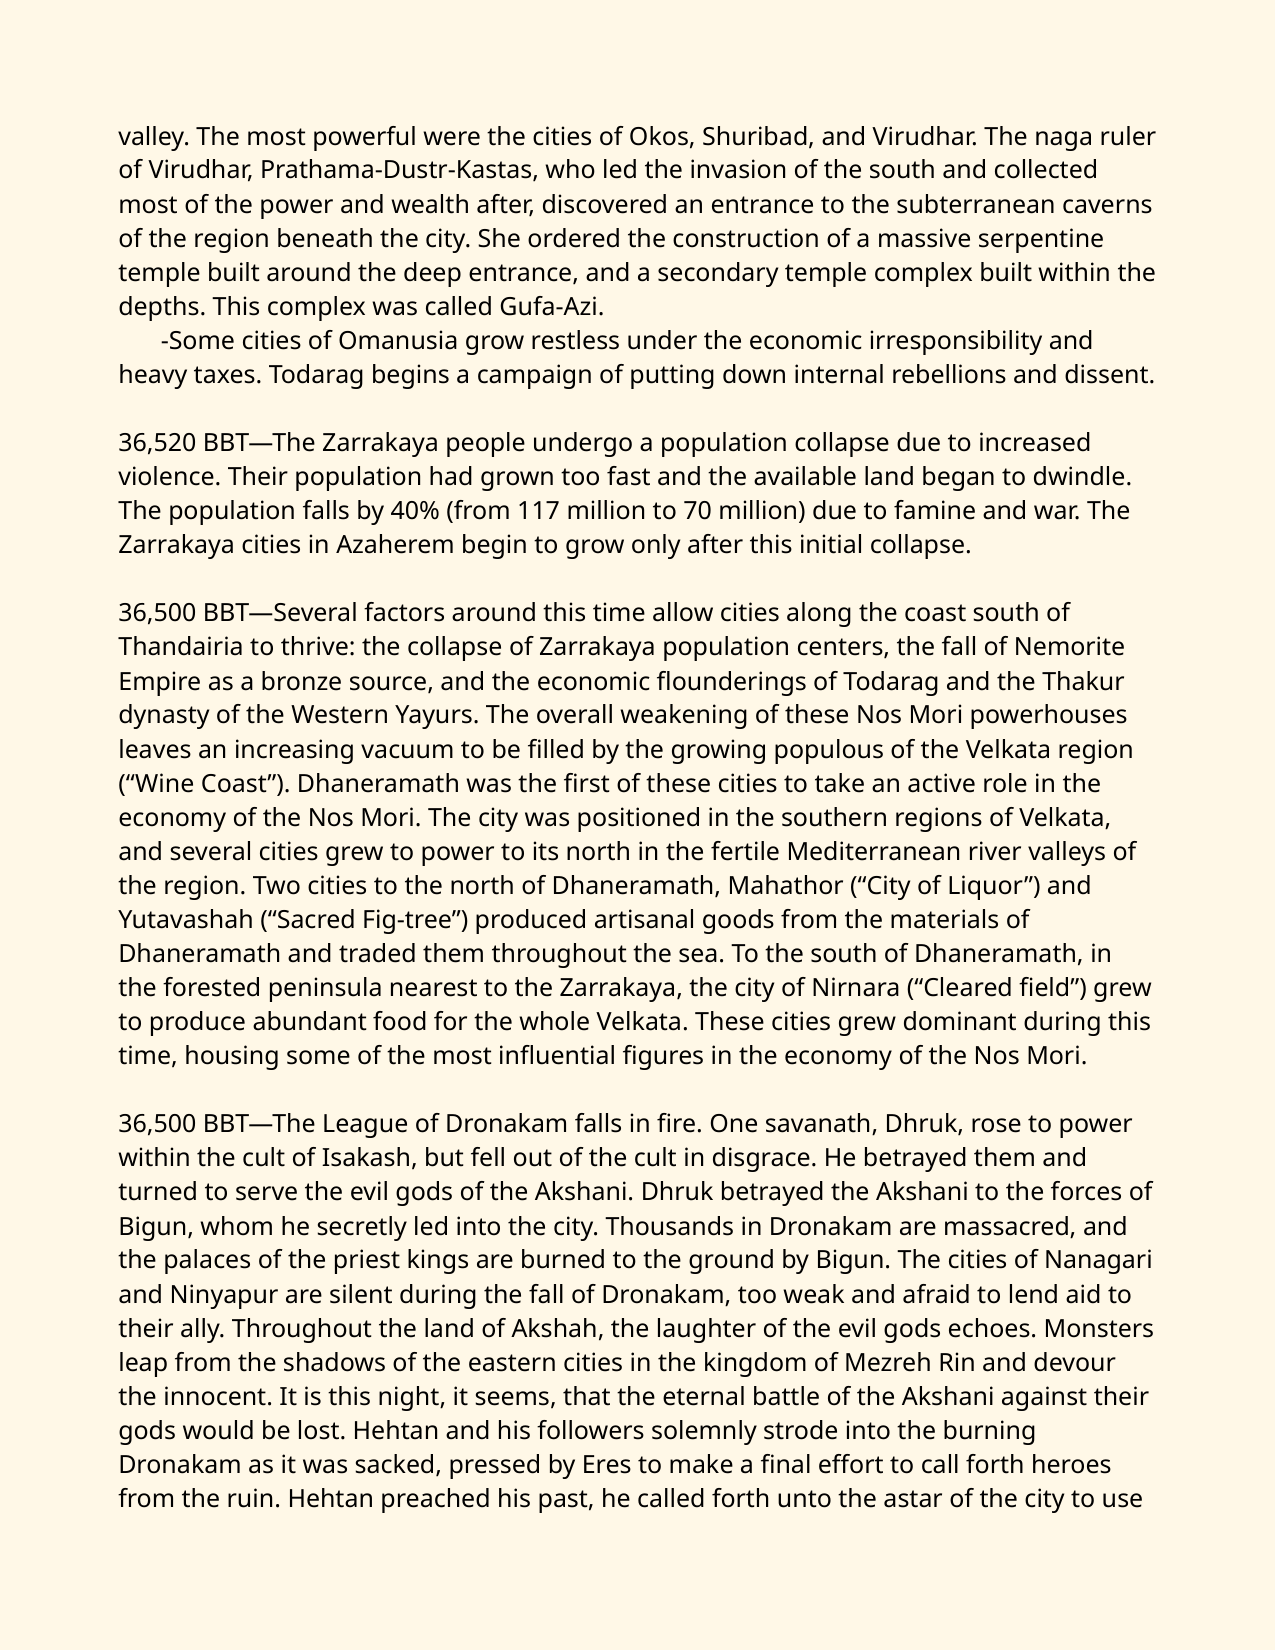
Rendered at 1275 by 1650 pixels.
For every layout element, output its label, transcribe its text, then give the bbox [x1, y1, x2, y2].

text valley. The most powerful were the cities of Okos, Shuribad, and Virudhar. The naga ruler of Virudhar, Prathama-Dustr-Kastas, who led the invasion of the south and collected most of the power and wealth after, discovered an entrance to the subterranean caverns of the region beneath the city. She ordered the construction of a massive serpentine temple built around the deep entrance, and a secondary temple complex built within the depths. This complex was called Gufa-Azi. [118, 118, 1157, 322]
text -Some cities of Omanusia grow restless under the economic irresponsibility and heavy taxes. Todarag begins a campaign of putting down internal rebellions and dissent. [118, 322, 1157, 391]
text 36,520 BBT—The Zarrakaya people undergo a population collapse due to increased violence. Their population had grown too fast and the available land began to dwindle. The population falls by 40% (from 117 million to 70 million) due to famine and war. The Zarrakaya cities in Azaherem begin to grow only after this initial collapse. [118, 425, 1157, 561]
text 36,500 BBT—Several factors around this time allow cities along the coast south of Thandairia to thrive: the collapse of Zarrakaya population centers, the fall of Nemorite Empire as a bronze source, and the economic flounderings of Todarag and the Thakur dynasty of the Western Yayurs. The overall weakening of these Nos Mori powerhouses leaves an increasing vacuum to be filled by the growing populous of the Velkata region (“Wine Coast”). Dhaneramath was the first of these cities to take an active role in the economy of the Nos Mori. The city was positioned in the southern regions of Velkata, and several cities grew to power to its north in the fertile Mediterranean river valleys of the region. Two cities to the north of Dhaneramath, Mahathor (“City of Liquor”) and Yutavashah (“Sacred Fig-tree”) produced artisanal goods from the materials of Dhaneramath and traded them throughout the sea. To the south of Dhaneramath, in the forested peninsula nearest to the Zarrakaya, the city of Nirnara (“Cleared field”) grew to produce abundant food for the whole Velkata. These cities grew dominant during this time, housing some of the most influential figures in the economy of the Nos Mori. [118, 595, 1157, 1072]
text 36,500 BBT—The League of Dronakam falls in fire. One savanath, Dhruk, rose to power within the cult of Isakash, but fell out of the cult in disgrace. He betrayed them and turned to serve the evil gods of the Akshani. Dhruk betrayed the Akshani to the forces of Bigun, whom he secretly led into the city. Thousands in Dronakam are massacred, and the palaces of the priest kings are burned to the ground by Bigun. The cities of Nanagari and Ninyapur are silent during the fall of Dronakam, too weak and afraid to lend aid to their ally. Throughout the land of Akshah, the laughter of the evil gods echoes. Monsters leap from the shadows of the eastern cities in the kingdom of Mezreh Rin and devour the innocent. It is this night, it seems, that the eternal battle of the Akshani against their gods would be lost. Hehtan and his followers solemnly strode into the burning Dronakam as it was sacked, pressed by Eres to make a final effort to call forth heroes from the ruin. Hehtan preached his past, he called forth unto the astar of the city to use [118, 1106, 1157, 1515]
